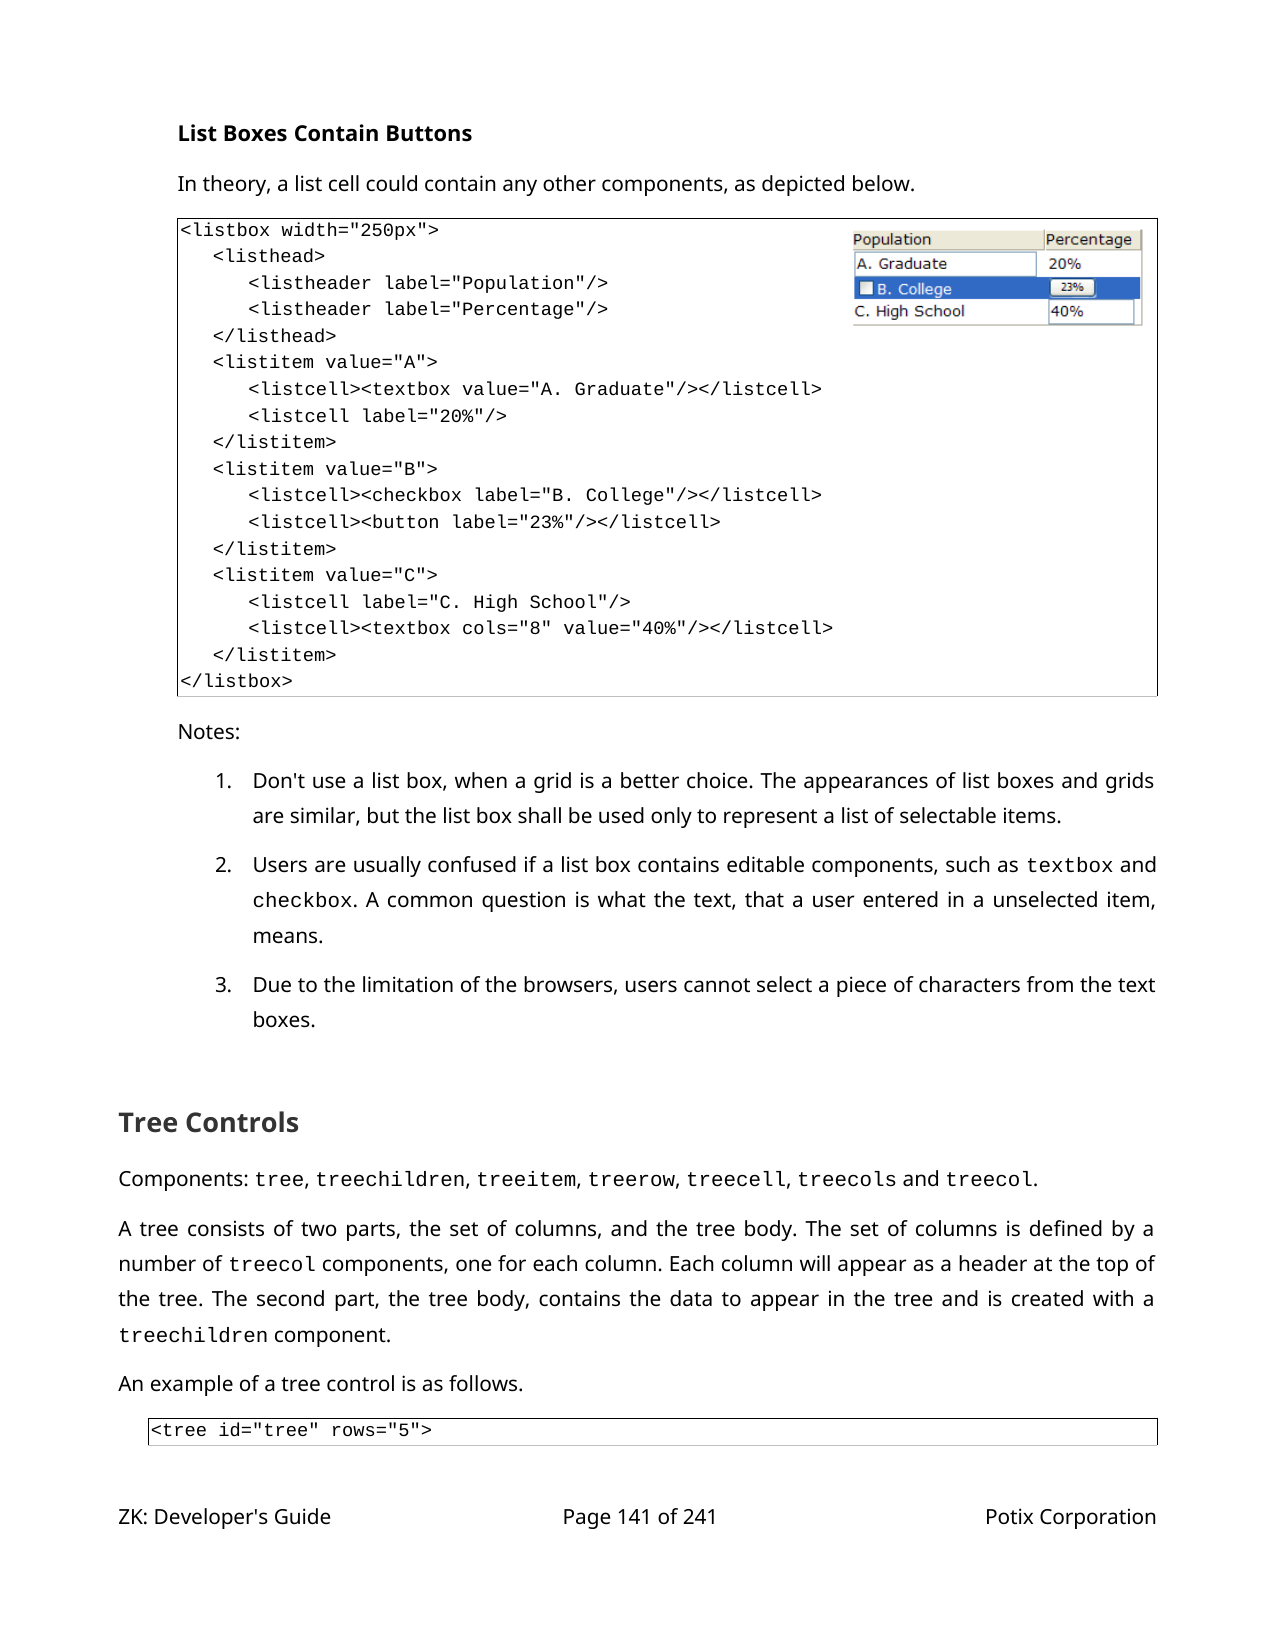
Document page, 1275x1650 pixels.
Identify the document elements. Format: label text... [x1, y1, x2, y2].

list Users are usually confused if a list box contains editable components, such as textbox and checkbox. A common question is what the text, that a user entered in a unselected item, means. [215, 850, 1157, 949]
list Due to the limitation of the browsers, users cannot select a piece of characters from the text boxes. [215, 970, 1157, 1033]
text A tree consists of two parts, the set of columns, and the tree body. The set of columns is defined by a number of treecol components, one for each column. Each column will appear as a header at the top of the tree. The second part, the tree body, contains the data to appear in the tree and is created with a treechildren component. [118, 1214, 1157, 1348]
subtitle List Boxes Contain Buttons [177, 118, 1157, 148]
list Don't use a list box, when a grid is a better choice. The appearances of list boxes and grids are similar, but the list box shall be used only to represent a list of selectable items. [215, 766, 1157, 829]
text Notes: [177, 717, 1157, 745]
text In theory, a list cell could contain any other components, as depicted below. [177, 169, 1157, 197]
picture [851, 225, 1145, 328]
text <tree id="tree" rows="5"> [149, 1419, 1157, 1445]
text Components: tree, treechildren, treeitem, treerow, treecell, treecols and treecol. [118, 1164, 1157, 1193]
text An example of a tree control is as follows. [118, 1369, 1157, 1397]
text <listbox width="250px"> <listhead> <listheader label="Population"/> <listheader label="Percentage"/> </listhead> <listitem value="A"> <listcell><textbox value="A. Graduate"/></listcell> <listcell label="20%"/> </listitem> <listitem value="B"> <listcell><checkbox label="B. College"/></listcell> <listcell><button label="23%"/></listcell> </listitem> <listitem value="C"> <listcell label="C. High School"/> <listcell><textbox cols="8" value="40%"/></listcell> </listitem> </listbox> [178, 219, 1157, 696]
subtitle Tree Controls [118, 1104, 1157, 1141]
